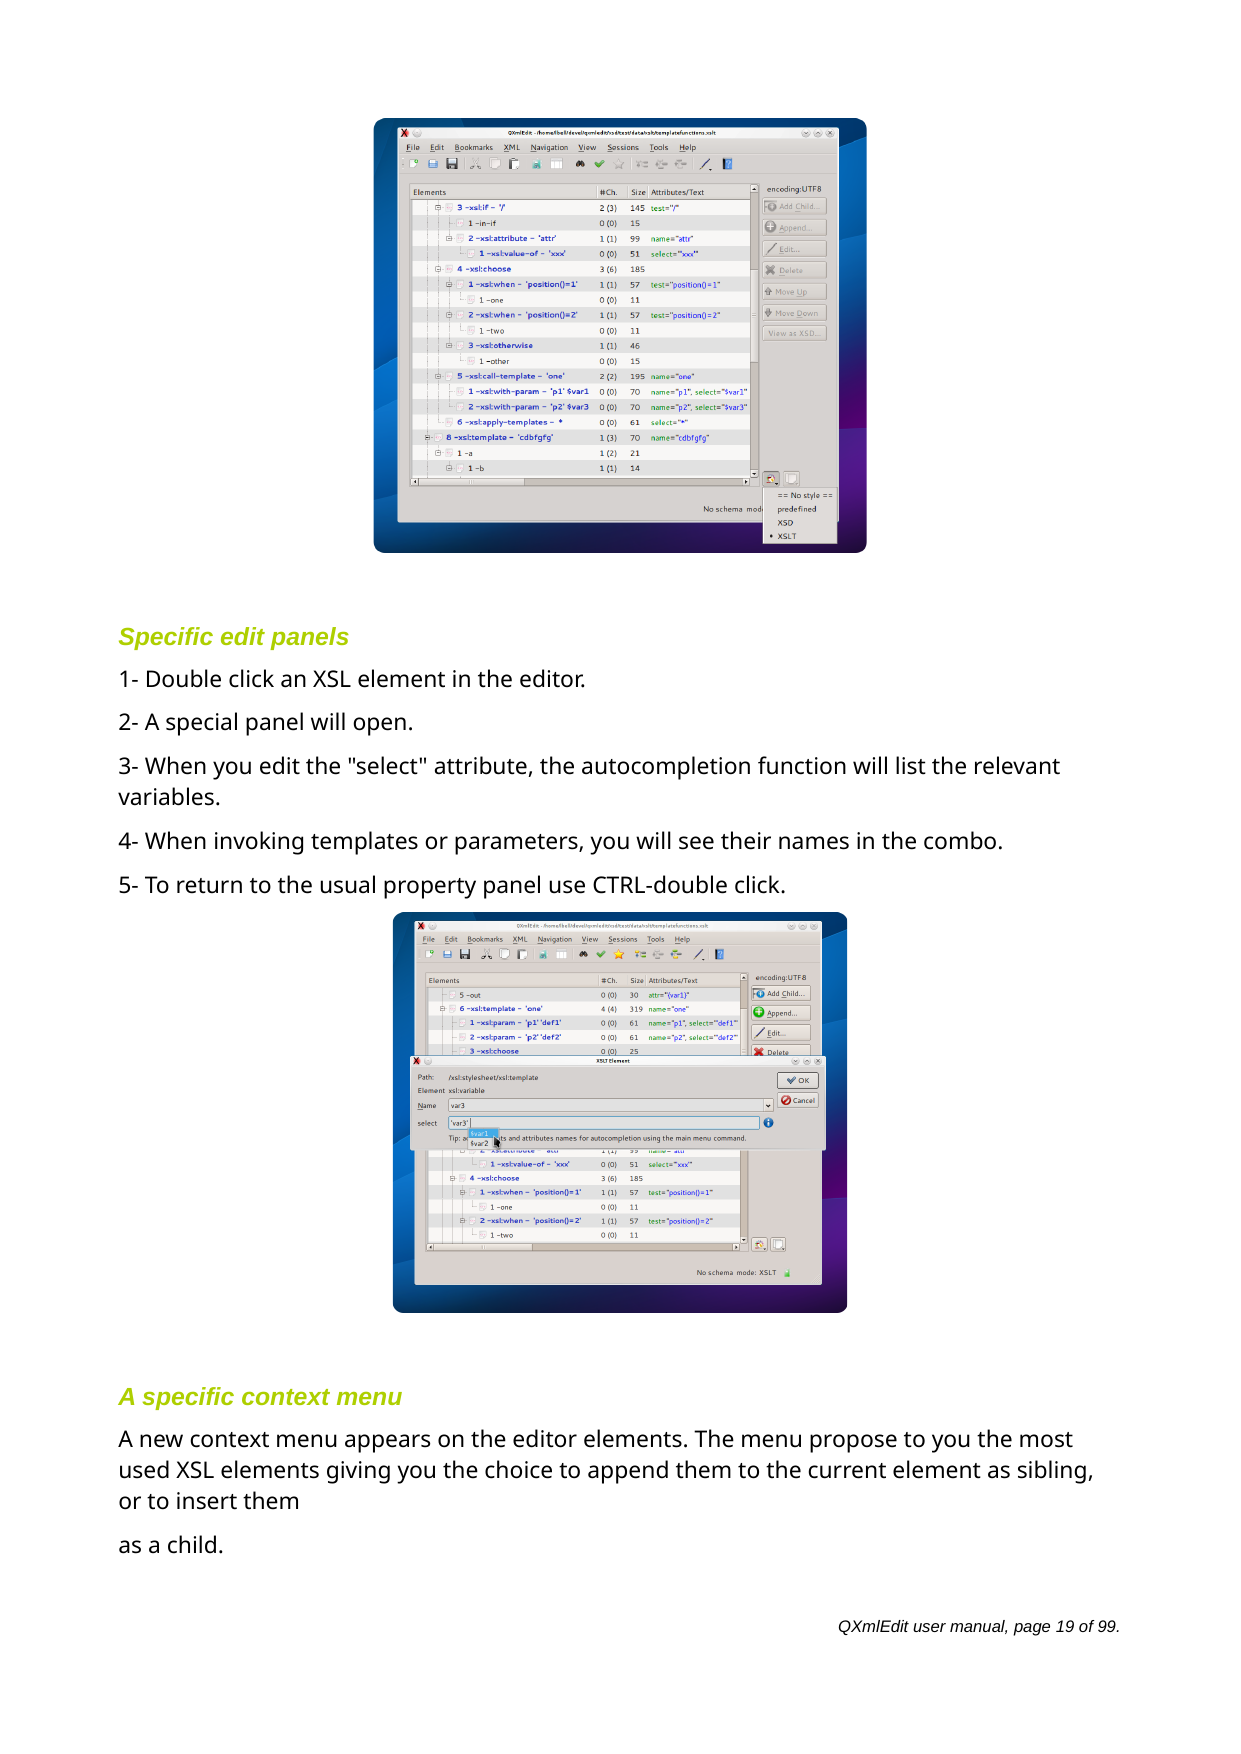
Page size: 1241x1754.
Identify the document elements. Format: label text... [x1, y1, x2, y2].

text 5- To return to the usual property panel use CTRL-double click. [118, 869, 1122, 900]
subtitle A specific context menu [118, 1382, 1122, 1410]
text A new context menu appears on the editor elements. The menu propose to you the most used XSL elements giving you the choice to append them to the current element as sibling, or to insert them [118, 1423, 1122, 1517]
picture [373, 118, 867, 553]
text as a child. [118, 1529, 1122, 1560]
subtitle Specific edit panels [118, 622, 1122, 650]
picture [392, 912, 848, 1313]
text 1- Double click an XSL element in the editor. [118, 663, 1122, 694]
text 4- When invoking templates or parameters, you will see their names in the combo. [118, 825, 1122, 856]
text 2- A special panel will open. [118, 706, 1122, 738]
text 3- When you edit the "select" attribute, the autocompletion function will list the relevant variables. [118, 750, 1122, 813]
